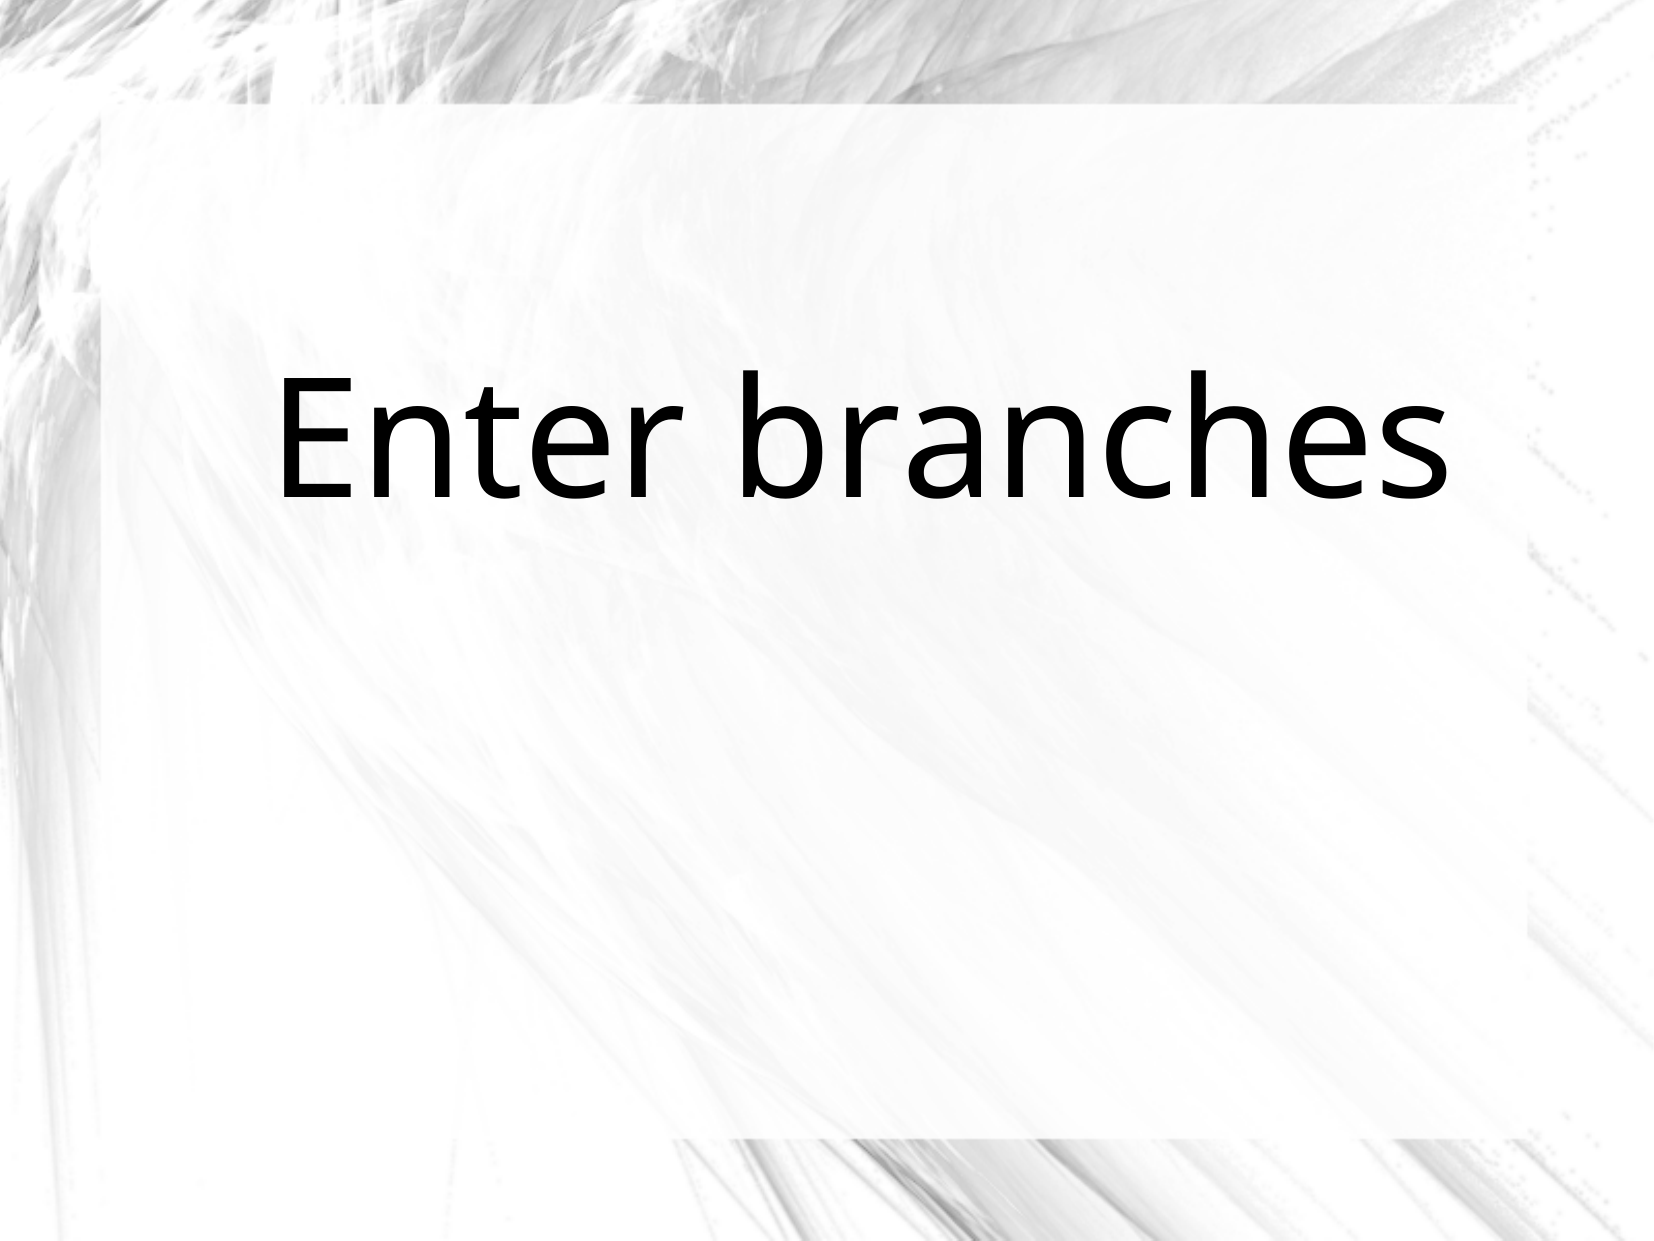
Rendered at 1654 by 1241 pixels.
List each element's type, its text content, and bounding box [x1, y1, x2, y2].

list Enter branches [118, 319, 1571, 1040]
picture [0, 0, 1654, 1241]
